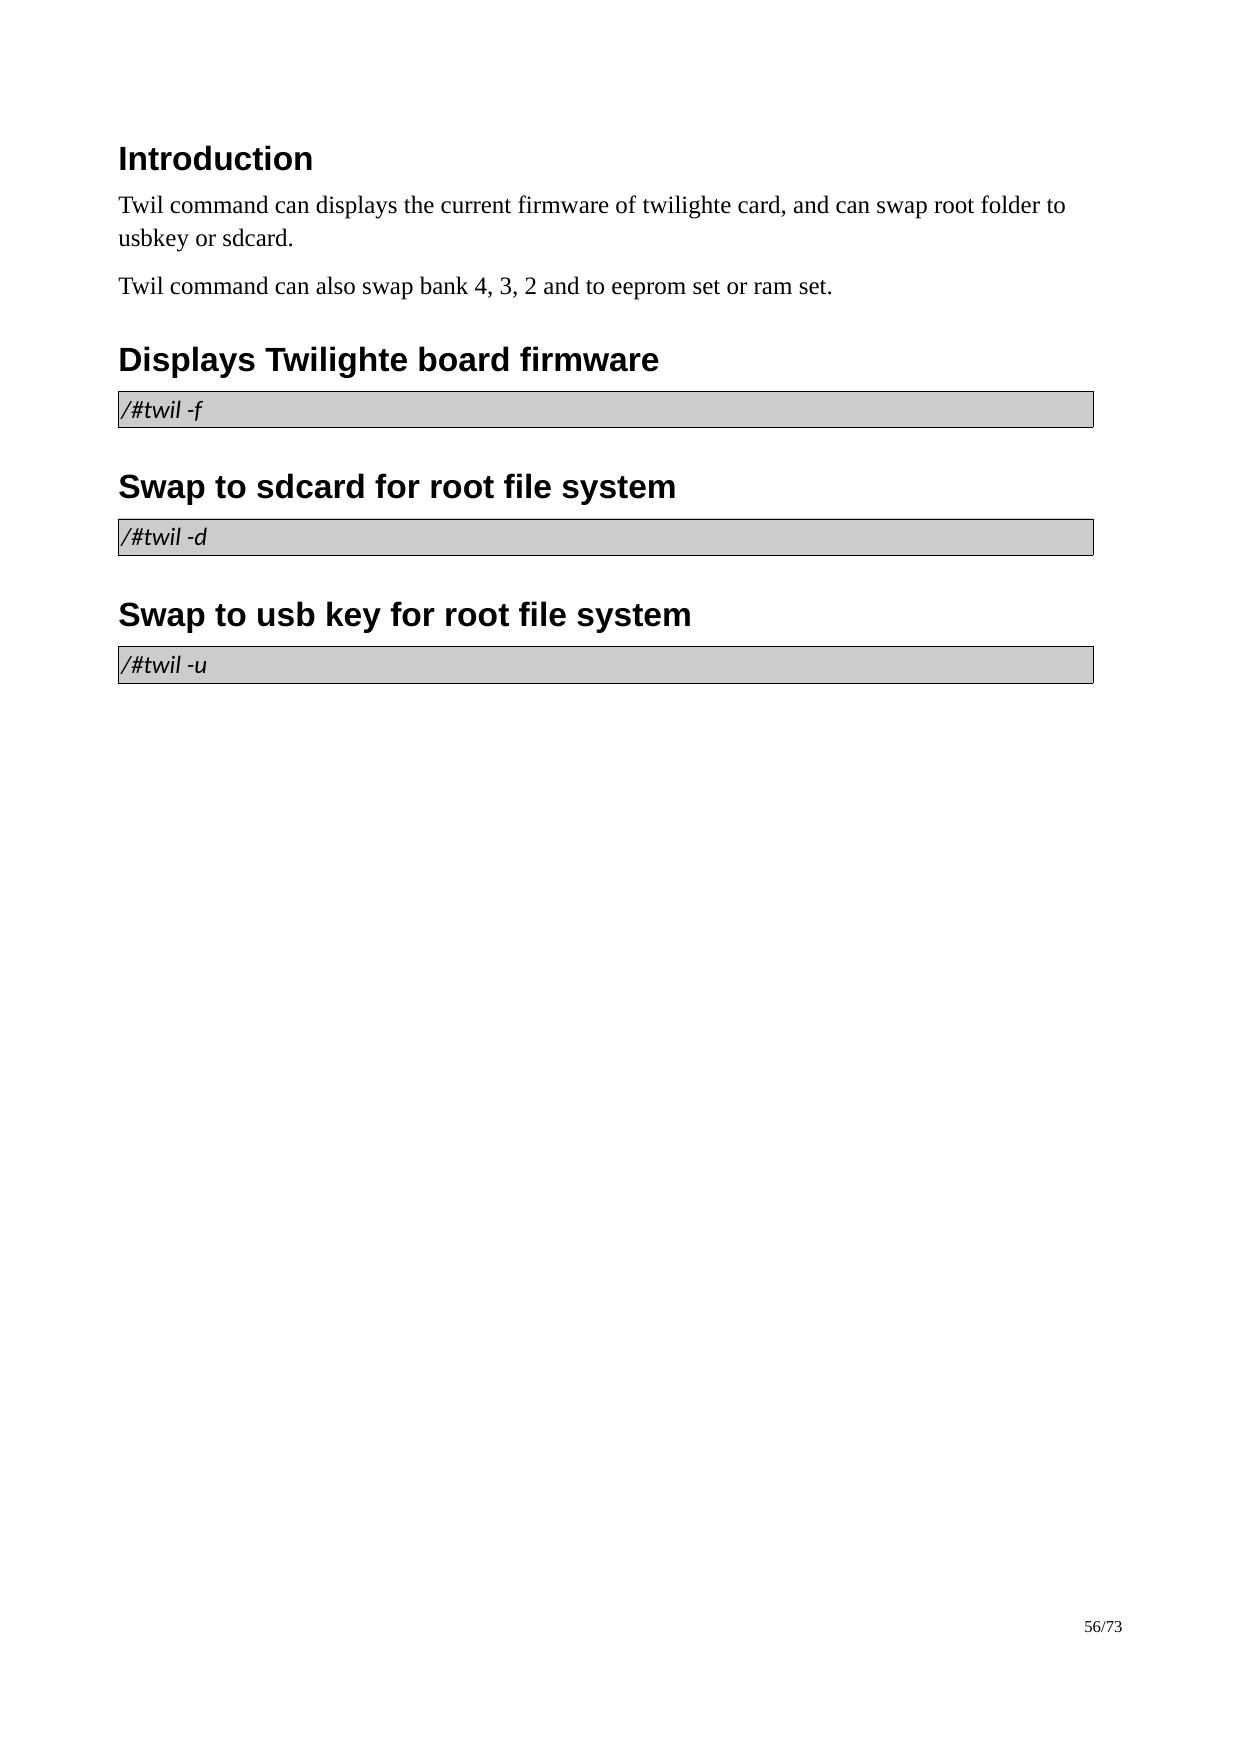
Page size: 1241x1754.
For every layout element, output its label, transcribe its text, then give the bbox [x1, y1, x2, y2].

text /#twil -f [119, 392, 1093, 427]
subtitle Displays Twilighte board firmware [118, 339, 1122, 378]
subtitle Introduction [118, 139, 1122, 178]
text /#twil -u [119, 647, 1093, 683]
text Twil command can also swap bank 4, 3, 2 and to eeprom set or ram set. [118, 271, 1122, 300]
subtitle Swap to usb key for root file system [118, 595, 1122, 634]
subtitle Swap to sdcard for root file system [118, 467, 1122, 506]
text /#twil -d [119, 520, 1093, 555]
text Twil command can displays the current firmware of twilighte card, and can swap root folder to usbkey or sdcard. [118, 190, 1122, 252]
